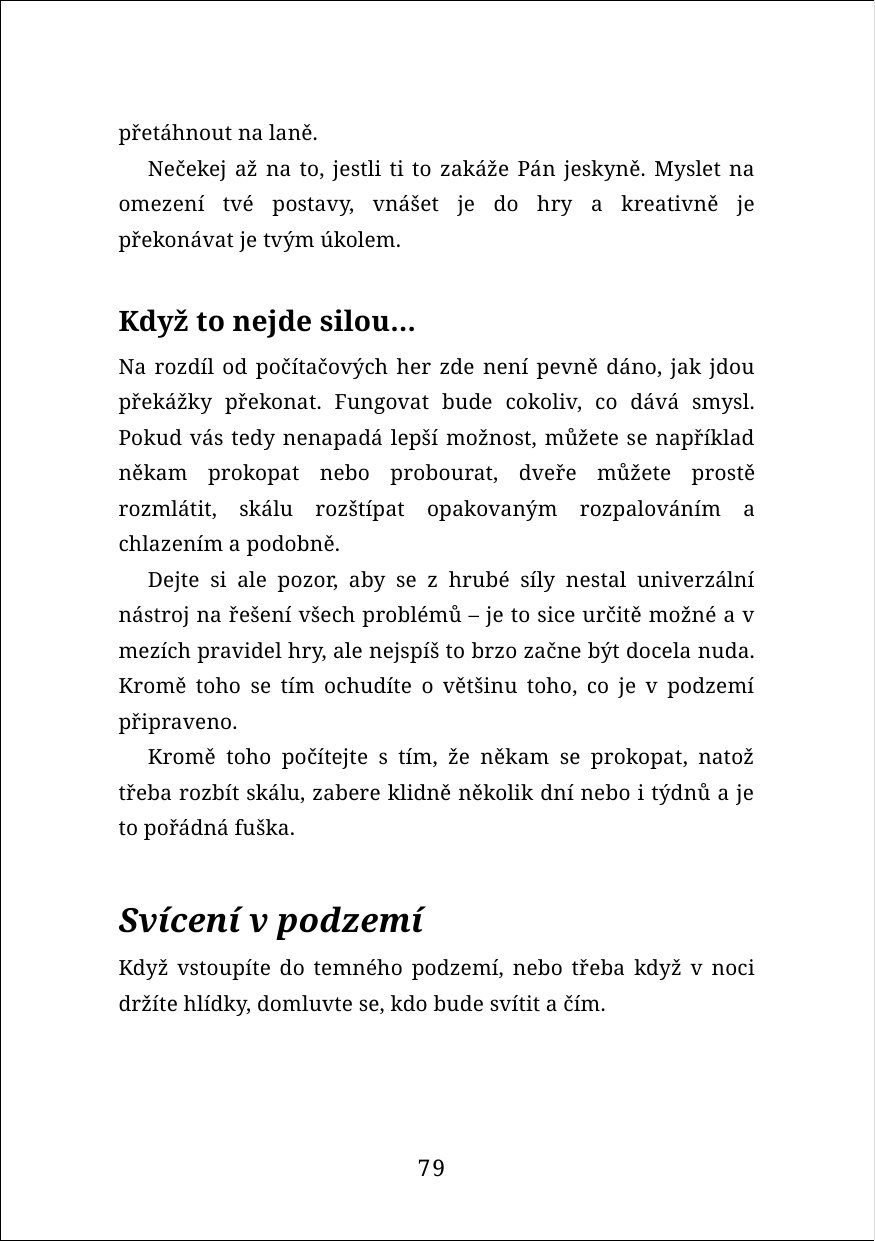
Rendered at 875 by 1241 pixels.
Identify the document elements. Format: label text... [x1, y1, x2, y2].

text Na rozdíl od počítačových her zde není pevně dáno, jak jdou překážky překonat. Fungovat bude cokoliv, co dává smysl. Pokud vás tedy nenapadá lepší možnost, můžete se například někam prokopat nebo probourat, dveře můžete prostě rozmlátit, skálu rozštípat opakovaným rozpalováním a chlazením a podobně. Dejte si ale pozor, aby se z hrubé síly nestal univerzální nástroj na řešení všech problémů – je to sice určitě možné a v mezích pravidel hry, ale nejspíš to brzo začne být docela nuda. Kromě toho se tím ochudíte o většinu toho, co je v podzemí připraveno. Kromě toho počítejte s tím, že někam se prokopat, natož třeba rozbít skálu, zabere klidně několik dní nebo i týdnů a je to pořádná fuška. [118, 352, 756, 842]
text Když vstoupíte do temného podzemí, nebo třeba když v noci držíte hlídky, domluvte se, kdo bude svítit a čím. [118, 953, 756, 1017]
text přetáhnout na laně. Nečekej až na to, jestli ti to zakáže Pán jeskyně. Myslet na omezení tvé postavy, vnášet je do hry a kreativně je překonávat je tvým úkolem. [118, 118, 756, 253]
subtitle Svícení v podzemí [118, 896, 756, 942]
subtitle Když to nejde silou… [118, 302, 756, 340]
